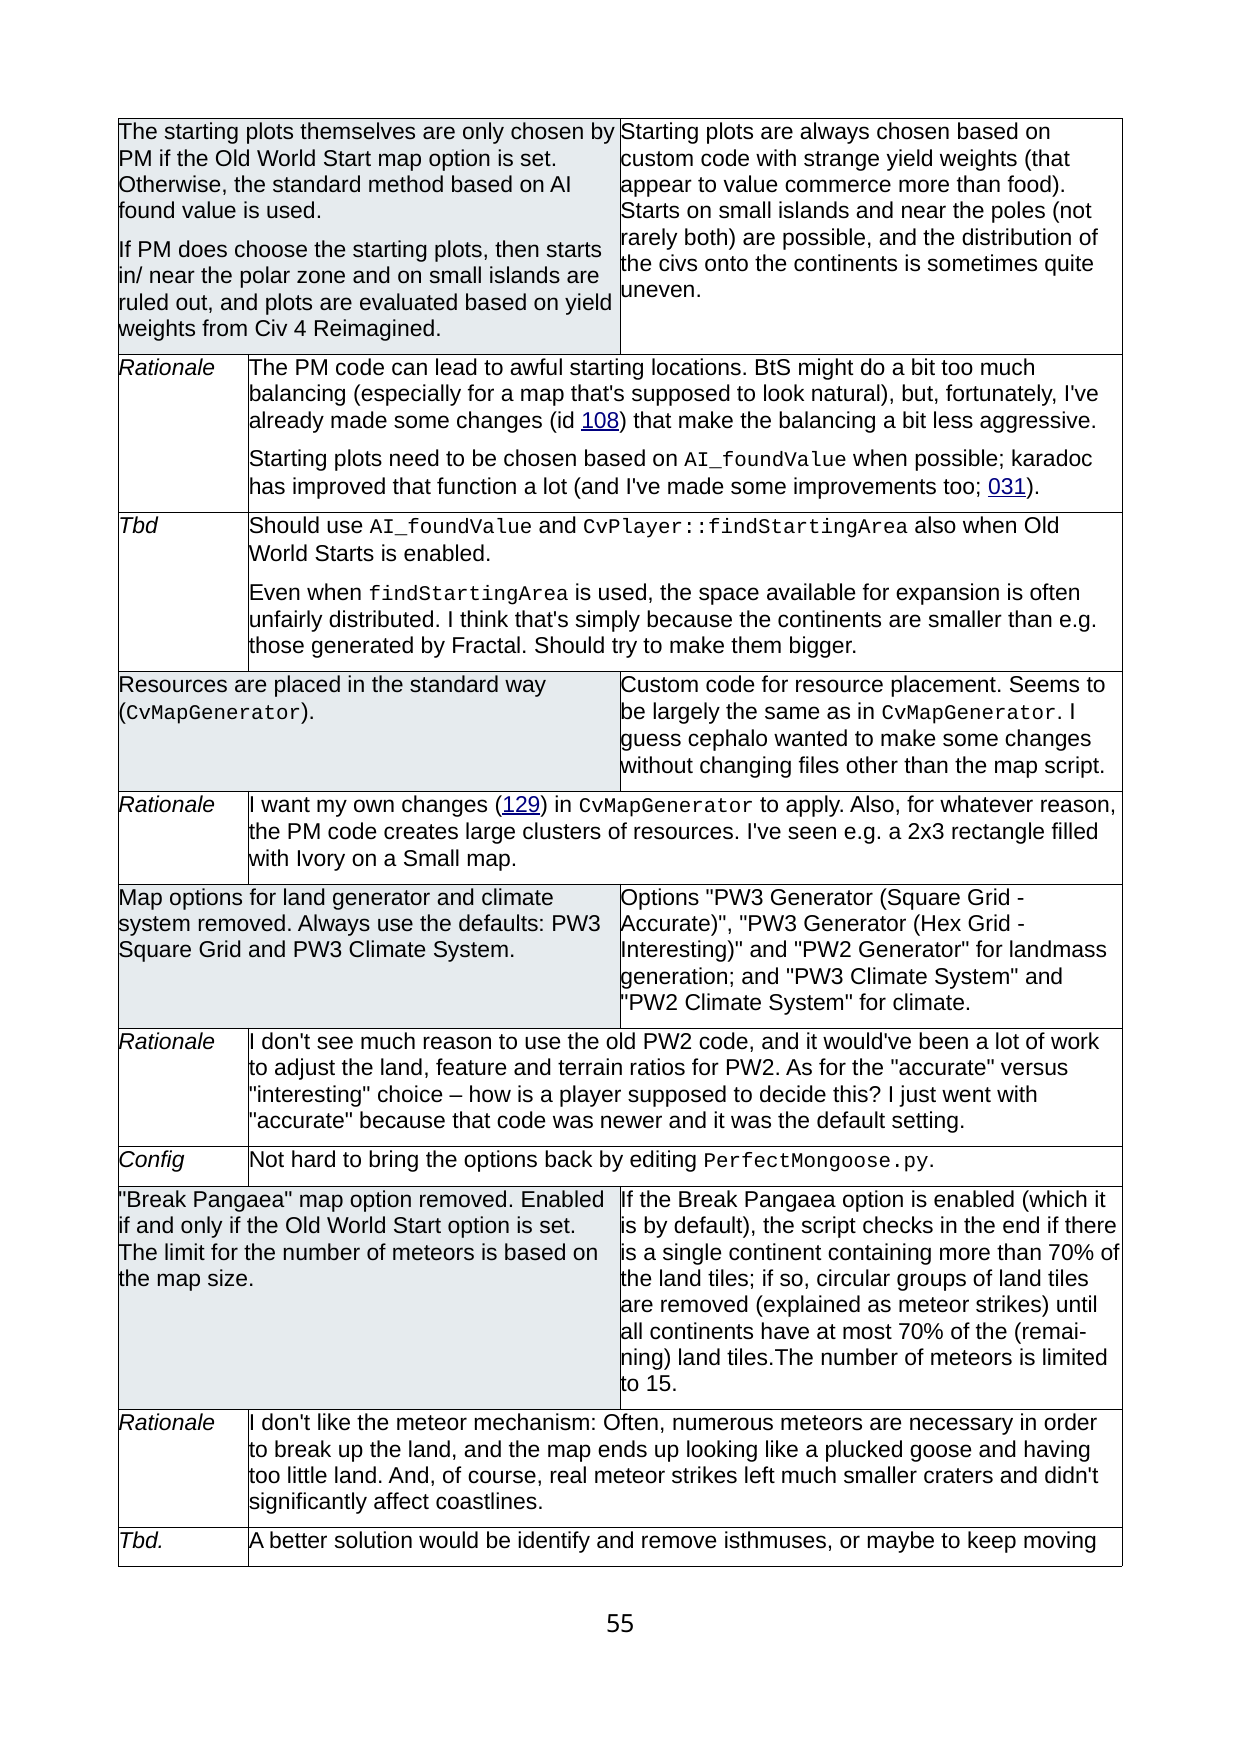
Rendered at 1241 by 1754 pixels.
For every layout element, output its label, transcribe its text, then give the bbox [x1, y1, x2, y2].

table_cell Rationale [119, 792, 248, 883]
table_cell Not hard to bring the options back by editing PerfectMongoose.py. [249, 1147, 1122, 1186]
table_cell Starting plots are always chosen based on custom code with strange yield weights (that appear to value commerce more than food). Starts on small islands and near the poles (not rarely both) are possible, and the distribution of the civs onto the continents is sometimes quite uneven. [621, 119, 1122, 354]
table_cell Rationale [119, 1410, 248, 1527]
table_cell A better solution would be identify and remove isthmuses, or maybe to keep moving [249, 1528, 1122, 1566]
table_cell I don't see much reason to use the old PW2 code, and it would've been a lot of work to adjust the land, feature and terrain ratios for PW2. As for the "accurate" versus "interesting" choice – how is a player supposed to decide this? I just went with "accurate" because that code was newer and it was the default setting. [249, 1029, 1122, 1146]
table_cell The starting plots themselves are only chosen by PM if the Old World Start map option is set. Otherwise, the standard method based on AI found value is used. If PM does choose the starting plots, then starts in/ near the polar zone and on small islands are ruled out, and plots are evaluated based on yield weights from Civ 4 Reimagined. [119, 119, 620, 354]
table_cell If the Break Pangaea option is enabled (which it is by default), the script checks in the end if there is a single continent containing more than 70% of the land tiles; if so, circular groups of land tiles are removed (explained as meteor strikes) until all continents have at most 70% of the (remai­ning) land tiles.The number of meteors is limited to 15. [621, 1187, 1122, 1409]
table_cell Resources are placed in the standard way (CvMapGenerator). [119, 672, 620, 791]
table_cell Tbd [119, 513, 248, 671]
table_cell Tbd. [119, 1528, 248, 1566]
table_cell Config [119, 1147, 248, 1186]
table_cell Map options for land generator and climate system removed. Always use the defaults: PW3 Square Grid and PW3 Climate System. [119, 885, 620, 1028]
table_cell "Break Pangaea" map option removed. Enabled if and only if the Old World Start option is set. The limit for the number of meteors is based on the map size. [119, 1187, 620, 1409]
table_cell Should use AI_foundValue and CvPlayer::findStartingArea also when Old World Starts is enabled. Even when findStartingArea is used, the space available for expansion is often unfairly distributed. I think that's simply because the continents are smaller than e.g. those generated by Fractal. Should try to make them bigger. [249, 513, 1122, 671]
table_cell Rationale [119, 355, 248, 512]
table_cell The PM code can lead to awful starting locations. BtS might do a bit too much balancing (especially for a map that's supposed to look natural), but, fortunately, I've already made some changes (id 108) that make the balancing a bit less aggressive. Starting plots need to be chosen based on AI_foundValue when possible; karadoc has improved that function a lot (and I've made some improvements too; 031). [249, 355, 1122, 512]
table_cell Options "PW3 Generator (Square Grid - Accurate)", "PW3 Generator (Hex Grid - Interesting)" and "PW2 Generator" for landmass generation; and "PW3 Climate System" and "PW2 Climate System" for climate. [621, 885, 1122, 1028]
table_cell Custom code for resource placement. Seems to be largely the same as in CvMapGenerator. I guess cephalo wanted to make some changes without changing files other than the map script. [621, 672, 1122, 791]
table_cell Rationale [119, 1029, 248, 1146]
table_cell I want my own changes (129) in CvMapGenerator to apply. Also, for whatever reason, the PM code creates large clusters of resources. I've seen e.g. a 2x3 rectangle filled with Ivory on a Small map. [249, 792, 1122, 883]
table_cell I don't like the meteor mechanism: Often, numerous meteors are necessary in order to break up the land, and the map ends up looking like a plucked goose and having too little land. And, of course, real meteor strikes left much smaller craters and didn't significantly affect coastlines. [249, 1410, 1122, 1527]
